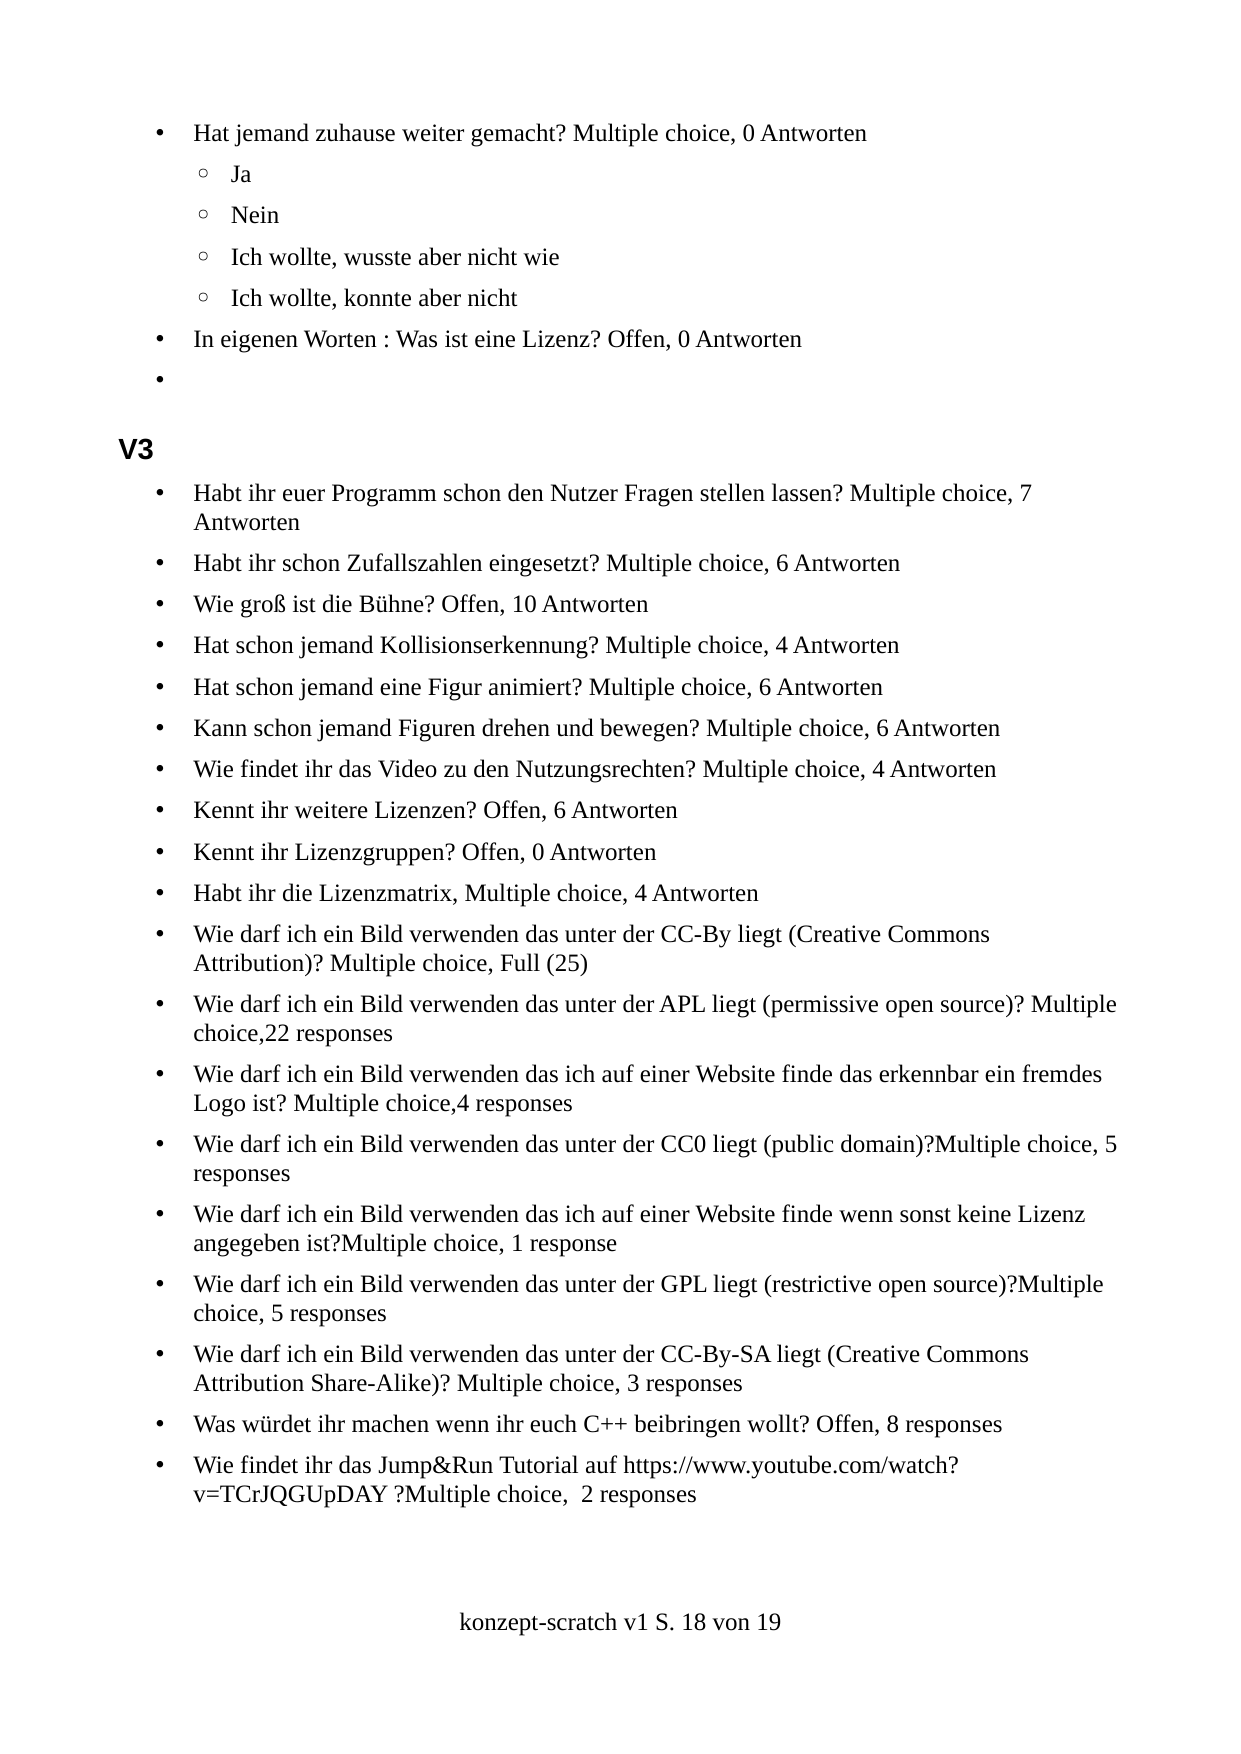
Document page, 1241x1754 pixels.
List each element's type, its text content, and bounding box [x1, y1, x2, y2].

list Ja [193, 159, 1122, 188]
list Hat schon jemand eine Figur animiert? Multiple choice, 6 Antworten [156, 672, 1122, 700]
list Wie darf ich ein Bild verwenden das unter der CC-By-SA liegt (Creative Commons Attribution Share-Alike)? Multiple choice, 3 responses [156, 1339, 1122, 1397]
list Was würdet ihr machen wenn ihr euch C++ beibringen wollt? Offen, 8 responses [156, 1409, 1122, 1438]
list Wie darf ich ein Bild verwenden das ich auf einer Website finde das erkennbar ein fremdes Logo ist? Multiple choice,4 responses [156, 1059, 1122, 1117]
list Wie darf ich ein Bild verwenden das ich auf einer Website finde wenn sonst keine Lizenz angegeben ist?Multiple choice, 1 response [156, 1199, 1122, 1257]
list Wie darf ich ein Bild verwenden das unter der CC-By liegt (Creative Commons Attribution)? Multiple choice, Full (25) [156, 919, 1122, 977]
list Wie findet ihr das Video zu den Nutzungsrechten? Multiple choice, 4 Antworten [156, 754, 1122, 783]
list Wie darf ich ein Bild verwenden das unter der GPL liegt (restrictive open source)?Multiple choice, 5 responses [156, 1269, 1122, 1327]
list Ich wollte, konnte aber nicht [193, 283, 1122, 312]
list In eigenen Worten : Was ist eine Lizenz? Offen, 0 Antworten [156, 324, 1122, 353]
list Hat jemand zuhause weiter gemacht? Multiple choice, 0 Antworten [156, 118, 1122, 147]
list Wie darf ich ein Bild verwenden das unter der APL liegt (permissive open source)? Multiple choice,22 responses [156, 989, 1122, 1047]
list Hat schon jemand Kollisionserkennung? Multiple choice, 4 Antworten [156, 630, 1122, 659]
list Kennt ihr Lizenzgruppen? Offen, 0 Antworten [156, 837, 1122, 865]
list Kennt ihr weitere Lizenzen? Offen, 6 Antworten [156, 795, 1122, 824]
list Kann schon jemand Figuren drehen und bewegen? Multiple choice, 6 Antworten [156, 713, 1122, 742]
list Wie groß ist die Bühne? Offen, 10 Antworten [156, 589, 1122, 618]
list Nein [193, 201, 1122, 229]
list Habt ihr die Lizenzmatrix, Multiple choice, 4 Antworten [156, 878, 1122, 907]
subtitle V3 [118, 432, 1122, 465]
list Habt ihr euer Programm schon den Nutzer Fragen stellen lassen? Multiple choice, 7 Antworten [156, 478, 1122, 535]
list Wie findet ihr das Jump&Run Tutorial auf https://www.youtube.com/watch?v=TCrJQGUpDAY ?Multiple choice, 2 responses [156, 1450, 1122, 1508]
list Habt ihr schon Zufallszahlen eingesetzt? Multiple choice, 6 Antworten [156, 548, 1122, 577]
list Ich wollte, wusste aber nicht wie [193, 242, 1122, 271]
list Wie darf ich ein Bild verwenden das unter der CC0 liegt (public domain)?Multiple choice, 5 responses [156, 1129, 1122, 1187]
